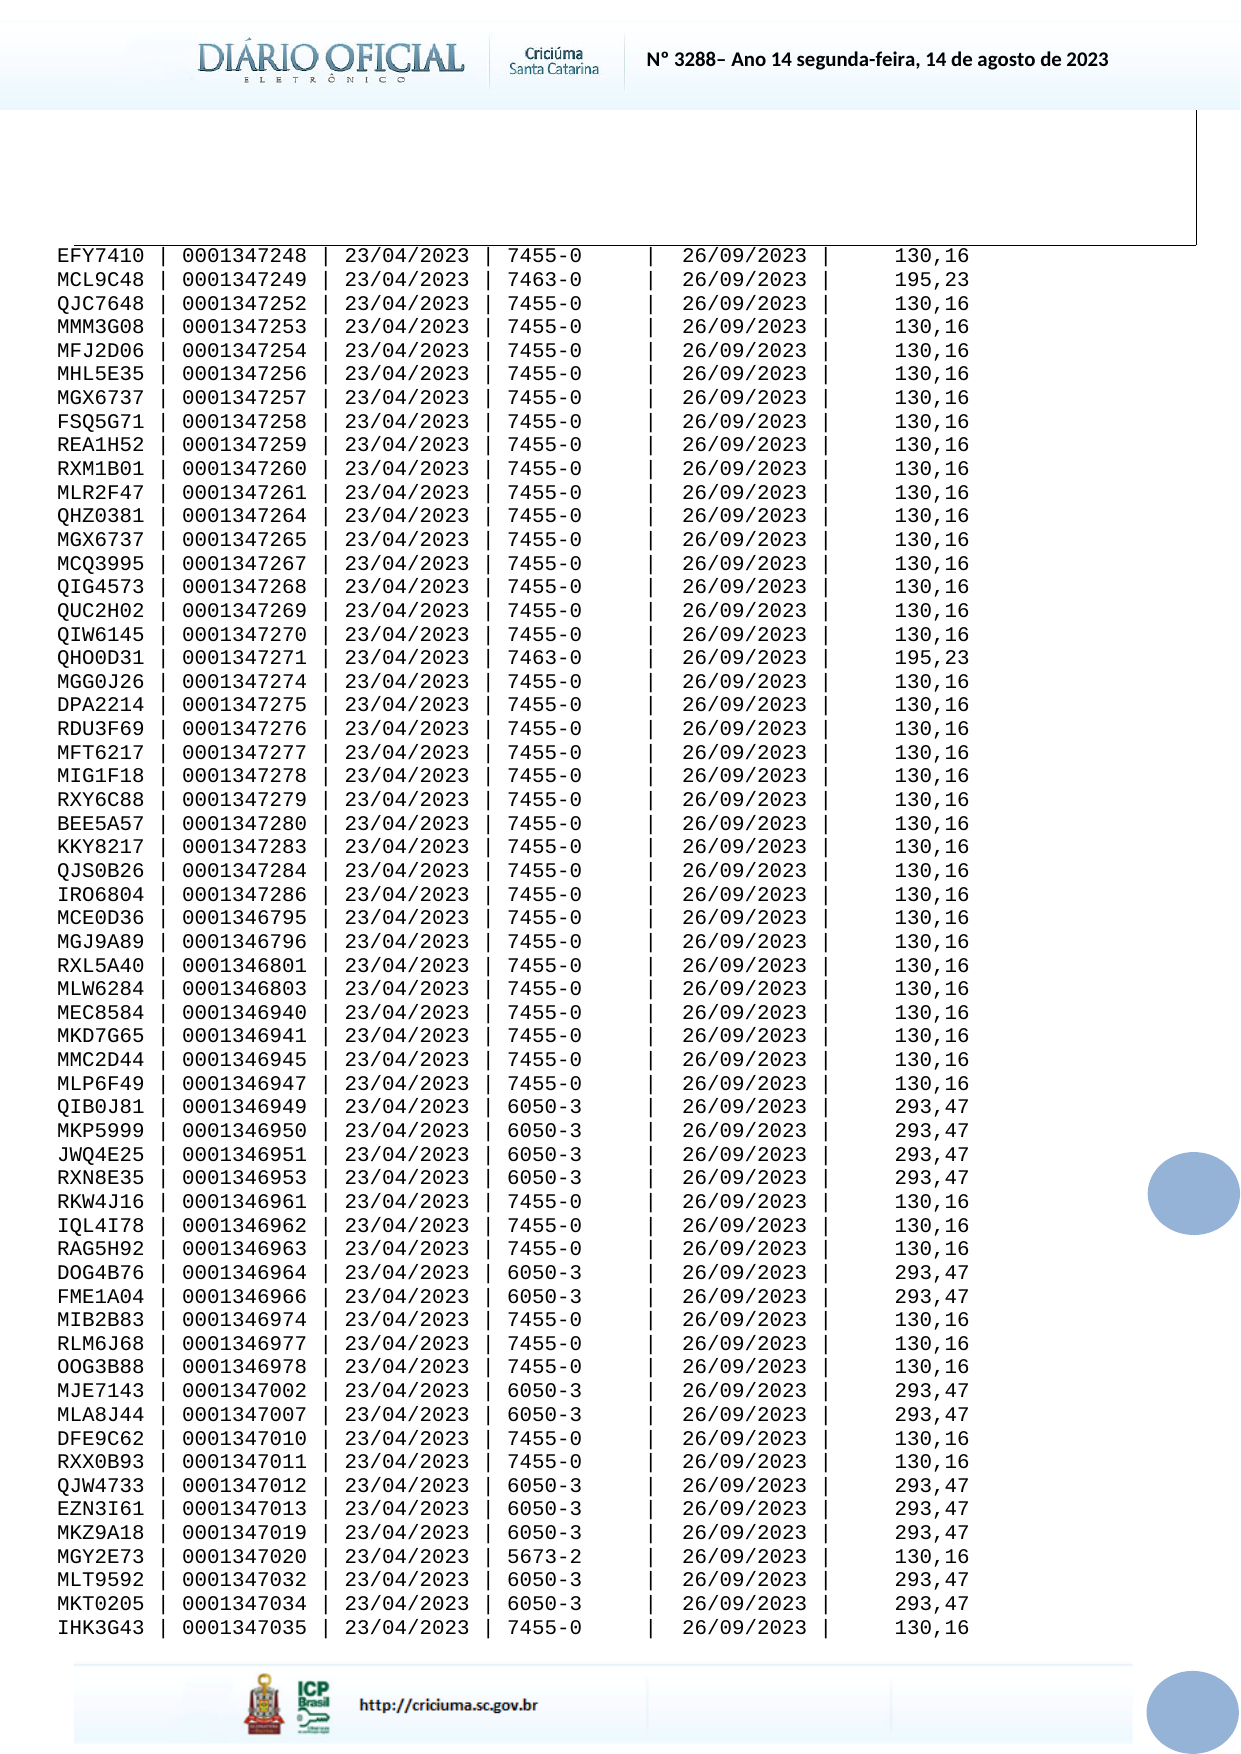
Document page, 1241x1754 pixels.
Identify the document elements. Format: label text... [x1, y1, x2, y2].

text QHZ0381 | 0001347264 | 23/04/2023 | 7455-0 | 26/09/2023 | 130,16 [44, 505, 1196, 529]
text EFY7410 | 0001347248 | 23/04/2023 | 7455-0 | 26/09/2023 | 130,16 [44, 245, 1196, 269]
text MKP5999 | 0001346950 | 23/04/2023 | 6050-3 | 26/09/2023 | 293,47 [44, 1120, 1196, 1144]
text BEE5A57 | 0001347280 | 23/04/2023 | 7455-0 | 26/09/2023 | 130,16 [44, 813, 1196, 836]
text IRO6804 | 0001347286 | 23/04/2023 | 7455-0 | 26/09/2023 | 130,16 [44, 884, 1196, 907]
text IQL4I78 | 0001346962 | 23/04/2023 | 7455-0 | 26/09/2023 | 130,16 [44, 1215, 1196, 1238]
text MLA8J44 | 0001347007 | 23/04/2023 | 6050-3 | 26/09/2023 | 293,47 [44, 1404, 1196, 1427]
text QUC2H02 | 0001347269 | 23/04/2023 | 7455-0 | 26/09/2023 | 130,16 [44, 600, 1196, 623]
text EZN3I61 | 0001347013 | 23/04/2023 | 6050-3 | 26/09/2023 | 293,47 [44, 1498, 1196, 1522]
text FME1A04 | 0001346966 | 23/04/2023 | 6050-3 | 26/09/2023 | 293,47 [44, 1286, 1196, 1309]
text MLP6F49 | 0001346947 | 23/04/2023 | 7455-0 | 26/09/2023 | 130,16 [44, 1073, 1196, 1096]
text MKT0205 | 0001347034 | 23/04/2023 | 6050-3 | 26/09/2023 | 293,47 [44, 1593, 1196, 1617]
text FSQ5G71 | 0001347258 | 23/04/2023 | 7455-0 | 26/09/2023 | 130,16 [44, 411, 1196, 434]
text MKD7G65 | 0001346941 | 23/04/2023 | 7455-0 | 26/09/2023 | 130,16 [44, 1026, 1196, 1049]
text MKZ9A18 | 0001347019 | 23/04/2023 | 6050-3 | 26/09/2023 | 293,47 [44, 1522, 1196, 1546]
text RDU3F69 | 0001347276 | 23/04/2023 | 7455-0 | 26/09/2023 | 130,16 [44, 718, 1196, 742]
text QHO0D31 | 0001347271 | 23/04/2023 | 7463-0 | 26/09/2023 | 195,23 [44, 647, 1196, 671]
text MCE0D36 | 0001346795 | 23/04/2023 | 7455-0 | 26/09/2023 | 130,16 [44, 907, 1196, 931]
text RXM1B01 | 0001347260 | 23/04/2023 | 7455-0 | 26/09/2023 | 130,16 [44, 458, 1196, 482]
text MLT9592 | 0001347032 | 23/04/2023 | 6050-3 | 26/09/2023 | 293,47 [44, 1569, 1196, 1593]
text MCQ3995 | 0001347267 | 23/04/2023 | 7455-0 | 26/09/2023 | 130,16 [44, 553, 1196, 576]
text MGJ9A89 | 0001346796 | 23/04/2023 | 7455-0 | 26/09/2023 | 130,16 [44, 931, 1196, 954]
text RKW4J16 | 0001346961 | 23/04/2023 | 7455-0 | 26/09/2023 | 130,16 [44, 1191, 1153, 1215]
text QJC7648 | 0001347252 | 23/04/2023 | 7455-0 | 26/09/2023 | 130,16 [44, 292, 1196, 316]
text MIG1F18 | 0001347278 | 23/04/2023 | 7455-0 | 26/09/2023 | 130,16 [44, 765, 1196, 789]
text REA1H52 | 0001347259 | 23/04/2023 | 7455-0 | 26/09/2023 | 130,16 [44, 434, 1196, 458]
text MGX6737 | 0001347257 | 23/04/2023 | 7455-0 | 26/09/2023 | 130,16 [44, 387, 1196, 411]
text MLR2F47 | 0001347261 | 23/04/2023 | 7455-0 | 26/09/2023 | 130,16 [44, 482, 1196, 505]
text RAG5H92 | 0001346963 | 23/04/2023 | 7455-0 | 26/09/2023 | 130,16 [44, 1238, 1196, 1262]
text MGX6737 | 0001347265 | 23/04/2023 | 7455-0 | 26/09/2023 | 130,16 [44, 529, 1196, 553]
text DPA2214 | 0001347275 | 23/04/2023 | 7455-0 | 26/09/2023 | 130,16 [44, 694, 1196, 718]
text QIB0J81 | 0001346949 | 23/04/2023 | 6050-3 | 26/09/2023 | 293,47 [44, 1096, 1196, 1120]
text QIW6145 | 0001347270 | 23/04/2023 | 7455-0 | 26/09/2023 | 130,16 [44, 623, 1196, 647]
text DFE9C62 | 0001347010 | 23/04/2023 | 7455-0 | 26/09/2023 | 130,16 [44, 1427, 1196, 1451]
text RXX0B93 | 0001347011 | 23/04/2023 | 7455-0 | 26/09/2023 | 130,16 [44, 1451, 1196, 1475]
text RXL5A40 | 0001346801 | 23/04/2023 | 7455-0 | 26/09/2023 | 130,16 [44, 954, 1196, 978]
text JWQ4E25 | 0001346951 | 23/04/2023 | 6050-3 | 26/09/2023 | 293,47 [44, 1144, 1196, 1167]
text MFJ2D06 | 0001347254 | 23/04/2023 | 7455-0 | 26/09/2023 | 130,16 [44, 340, 1196, 363]
text QJS0B26 | 0001347284 | 23/04/2023 | 7455-0 | 26/09/2023 | 130,16 [44, 860, 1196, 884]
text MFT6217 | 0001347277 | 23/04/2023 | 7455-0 | 26/09/2023 | 130,16 [44, 742, 1196, 765]
text DOG4B76 | 0001346964 | 23/04/2023 | 6050-3 | 26/09/2023 | 293,47 [44, 1262, 1196, 1286]
text MIB2B83 | 0001346974 | 23/04/2023 | 7455-0 | 26/09/2023 | 130,16 [44, 1309, 1196, 1333]
text MGG0J26 | 0001347274 | 23/04/2023 | 7455-0 | 26/09/2023 | 130,16 [44, 671, 1196, 694]
text RXN8E35 | 0001346953 | 23/04/2023 | 6050-3 | 26/09/2023 | 293,47 [44, 1167, 1157, 1191]
text RLM6J68 | 0001346977 | 23/04/2023 | 7455-0 | 26/09/2023 | 130,16 [44, 1333, 1196, 1357]
text MJE7143 | 0001347002 | 23/04/2023 | 6050-3 | 26/09/2023 | 293,47 [44, 1380, 1196, 1404]
text MMM3G08 | 0001347253 | 23/04/2023 | 7455-0 | 26/09/2023 | 130,16 [44, 316, 1196, 340]
text OOG3B88 | 0001346978 | 23/04/2023 | 7455-0 | 26/09/2023 | 130,16 [44, 1357, 1196, 1380]
text RXY6C88 | 0001347279 | 23/04/2023 | 7455-0 | 26/09/2023 | 130,16 [44, 789, 1196, 813]
text MMC2D44 | 0001346945 | 23/04/2023 | 7455-0 | 26/09/2023 | 130,16 [44, 1049, 1196, 1073]
text QJW4733 | 0001347012 | 23/04/2023 | 6050-3 | 26/09/2023 | 293,47 [44, 1475, 1196, 1498]
text MLW6284 | 0001346803 | 23/04/2023 | 7455-0 | 26/09/2023 | 130,16 [44, 978, 1196, 1002]
text IHK3G43 | 0001347035 | 23/04/2023 | 7455-0 | 26/09/2023 | 130,16 [44, 1617, 1196, 1640]
text MGY2E73 | 0001347020 | 23/04/2023 | 5673-2 | 26/09/2023 | 130,16 [44, 1546, 1196, 1569]
text QIG4573 | 0001347268 | 23/04/2023 | 7455-0 | 26/09/2023 | 130,16 [44, 576, 1196, 600]
text MEC8584 | 0001346940 | 23/04/2023 | 7455-0 | 26/09/2023 | 130,16 [44, 1002, 1196, 1026]
text KKY8217 | 0001347283 | 23/04/2023 | 7455-0 | 26/09/2023 | 130,16 [44, 836, 1196, 860]
text MHL5E35 | 0001347256 | 23/04/2023 | 7455-0 | 26/09/2023 | 130,16 [44, 363, 1196, 387]
text MCL9C48 | 0001347249 | 23/04/2023 | 7463-0 | 26/09/2023 | 195,23 [44, 269, 1196, 292]
